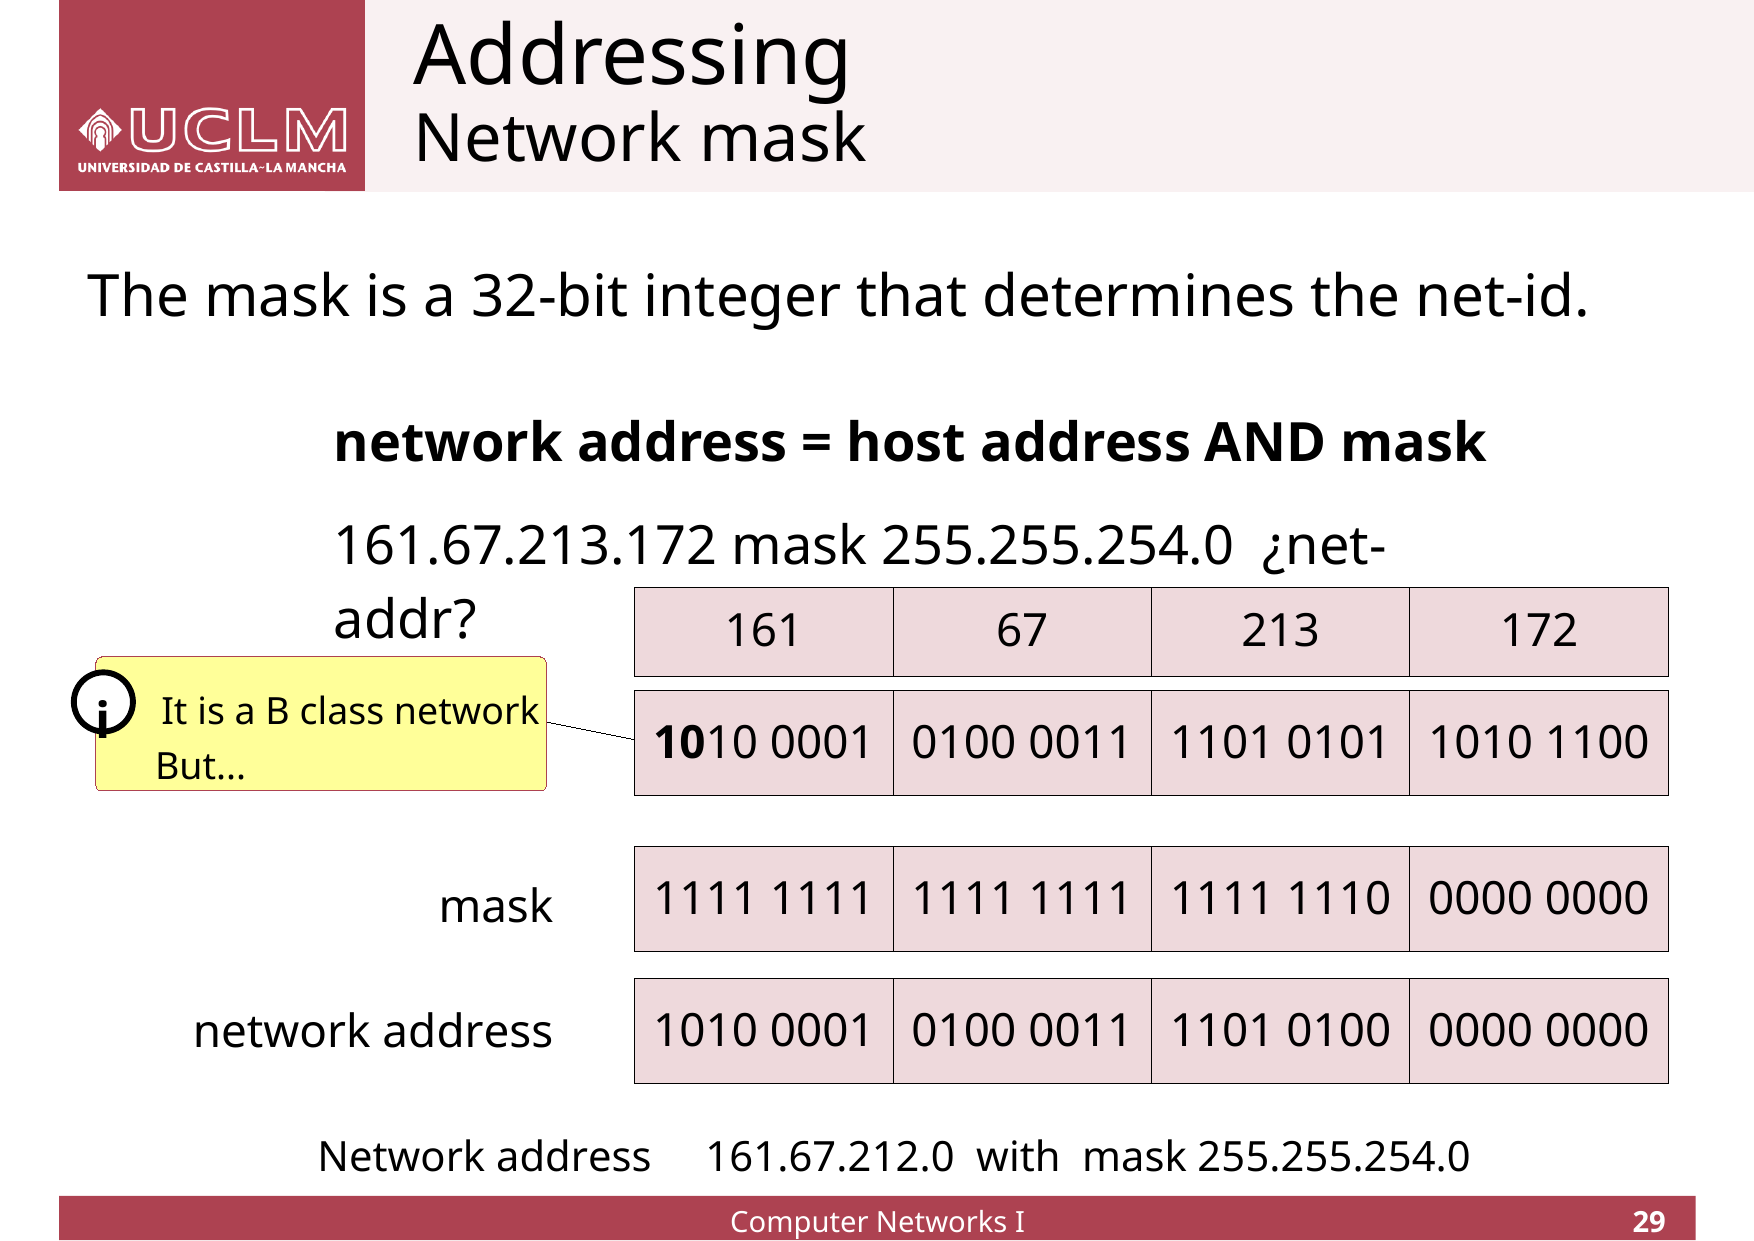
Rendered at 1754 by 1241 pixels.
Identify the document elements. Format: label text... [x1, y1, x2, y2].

picture [59, 0, 365, 191]
list network address = host address AND mask 161.67.213.172 mask 255.255.254.0 ¿net-addr? [333, 403, 1501, 584]
text_box 0000 0000 [1409, 846, 1669, 952]
text_box 1111 1111 [893, 846, 1151, 952]
text_box network address [223, 993, 554, 1067]
text_box 0000 0000 [1410, 978, 1669, 1084]
text_box It is a B class network But... [95, 656, 547, 775]
text_box Network address 161.67.212.0 with mask 255.255.254.0 [317, 1122, 1631, 1184]
text_box 161 [634, 587, 893, 677]
list The mask is a 32-bit integer that determines the net-id. [87, 254, 1667, 340]
text_box 1101 0101 [1151, 690, 1409, 796]
text_box 213 [1151, 587, 1409, 677]
text_box [73, 672, 133, 728]
text_box 67 [893, 587, 1151, 677]
text_box 0100 0011 [894, 690, 1151, 796]
text_box mask [377, 868, 554, 942]
text_box 172 [1409, 587, 1669, 677]
text_box 0100 0011 [893, 978, 1151, 1084]
text_box 1101 0100 [1151, 978, 1410, 1084]
text_box 1010 1100 [1409, 690, 1669, 796]
text_box 1111 1110 [1151, 846, 1409, 952]
text_box i [89, 680, 118, 754]
text_box 1111 1111 [634, 846, 893, 952]
title Addressing Network mask [413, 0, 1667, 198]
text_box 1010 0001 [634, 978, 893, 1084]
text_box 1010 0001 [634, 690, 894, 796]
